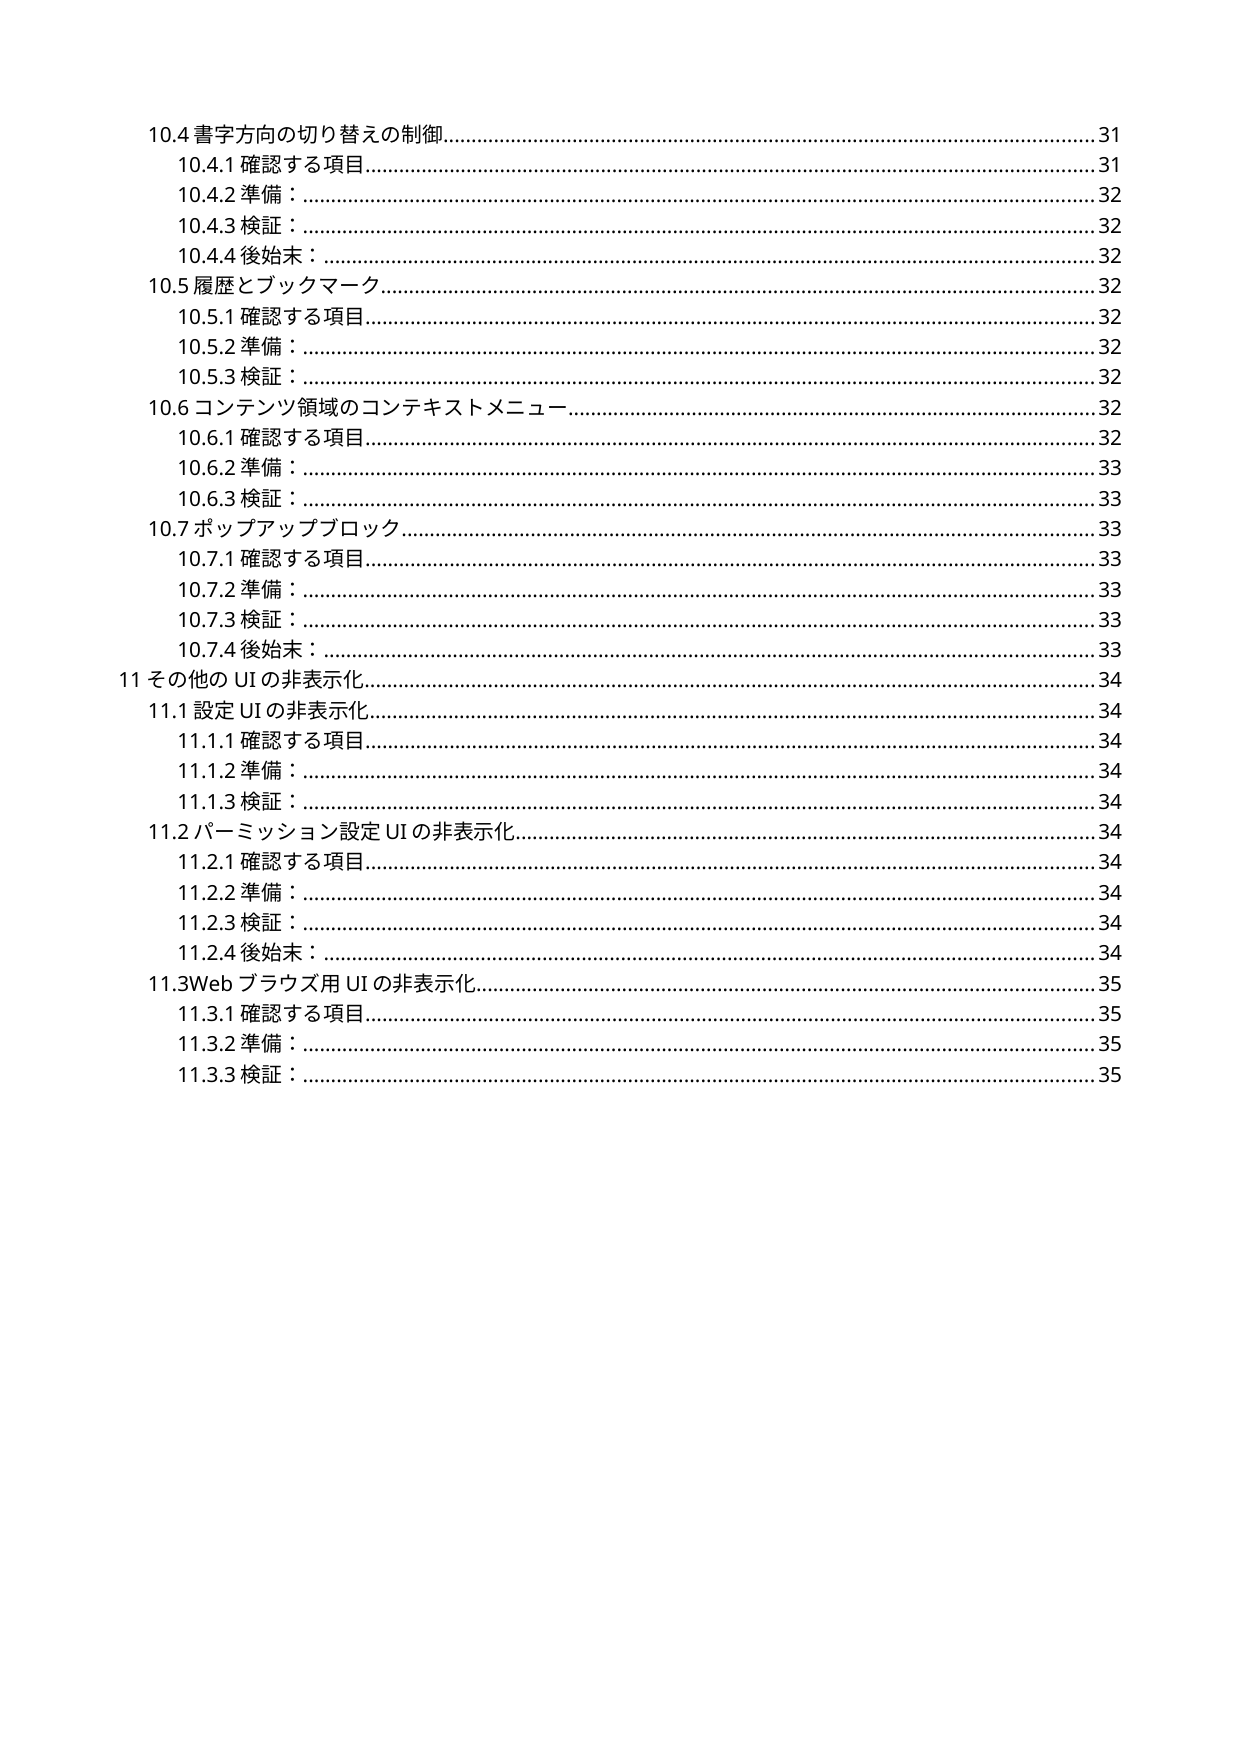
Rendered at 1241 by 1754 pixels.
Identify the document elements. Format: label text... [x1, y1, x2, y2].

text 10.6.1確認する項目 32 [177, 421, 1122, 452]
text 10.4.2準備： 32 [177, 179, 1122, 209]
text 11.3.3検証： 35 [177, 1058, 1122, 1088]
text 11.2.1確認する項目 34 [177, 846, 1122, 876]
text 10.5履歴とブックマーク 32 [148, 270, 1122, 300]
text 10.4.3検証： 32 [177, 209, 1122, 239]
text 10.4.1確認する項目 31 [177, 148, 1122, 179]
text 10.7.2準備： 33 [177, 573, 1122, 603]
text 10.7.3検証： 33 [177, 603, 1122, 633]
text 10.6.3検証： 33 [177, 482, 1122, 512]
text 10.4書字方向の切り替えの制御 31 [148, 118, 1122, 148]
text 10.6.2準備： 33 [177, 452, 1122, 482]
text 10.4.4後始末： 32 [177, 239, 1122, 270]
text 10.5.3検証： 32 [177, 361, 1122, 391]
text 10.7.1確認する項目 33 [177, 542, 1122, 573]
text 11.2.2準備： 34 [177, 876, 1122, 906]
text 10.5.1確認する項目 32 [177, 300, 1122, 330]
text 11.3.1確認する項目 35 [177, 997, 1122, 1027]
text 11.1.1確認する項目 34 [177, 724, 1122, 755]
text 11.1.2準備： 34 [177, 755, 1122, 785]
text 11.3Webブラウズ用UIの非表示化 35 [148, 967, 1122, 997]
text 11その他のUIの非表示化 34 [118, 664, 1122, 694]
text 10.7ポップアップブロック 33 [148, 512, 1122, 542]
text 11.3.2準備： 35 [177, 1027, 1122, 1058]
text 10.5.2準備： 32 [177, 330, 1122, 361]
text 10.7.4後始末： 33 [177, 633, 1122, 664]
text 11.2パーミッション設定UIの非表示化 34 [148, 815, 1122, 846]
text 11.2.3検証： 34 [177, 906, 1122, 937]
text 11.2.4後始末： 34 [177, 937, 1122, 967]
text 11.1設定UIの非表示化 34 [148, 694, 1122, 724]
text 10.6コンテンツ領域のコンテキストメニュー 32 [148, 391, 1122, 421]
text 11.1.3検証： 34 [177, 785, 1122, 815]
